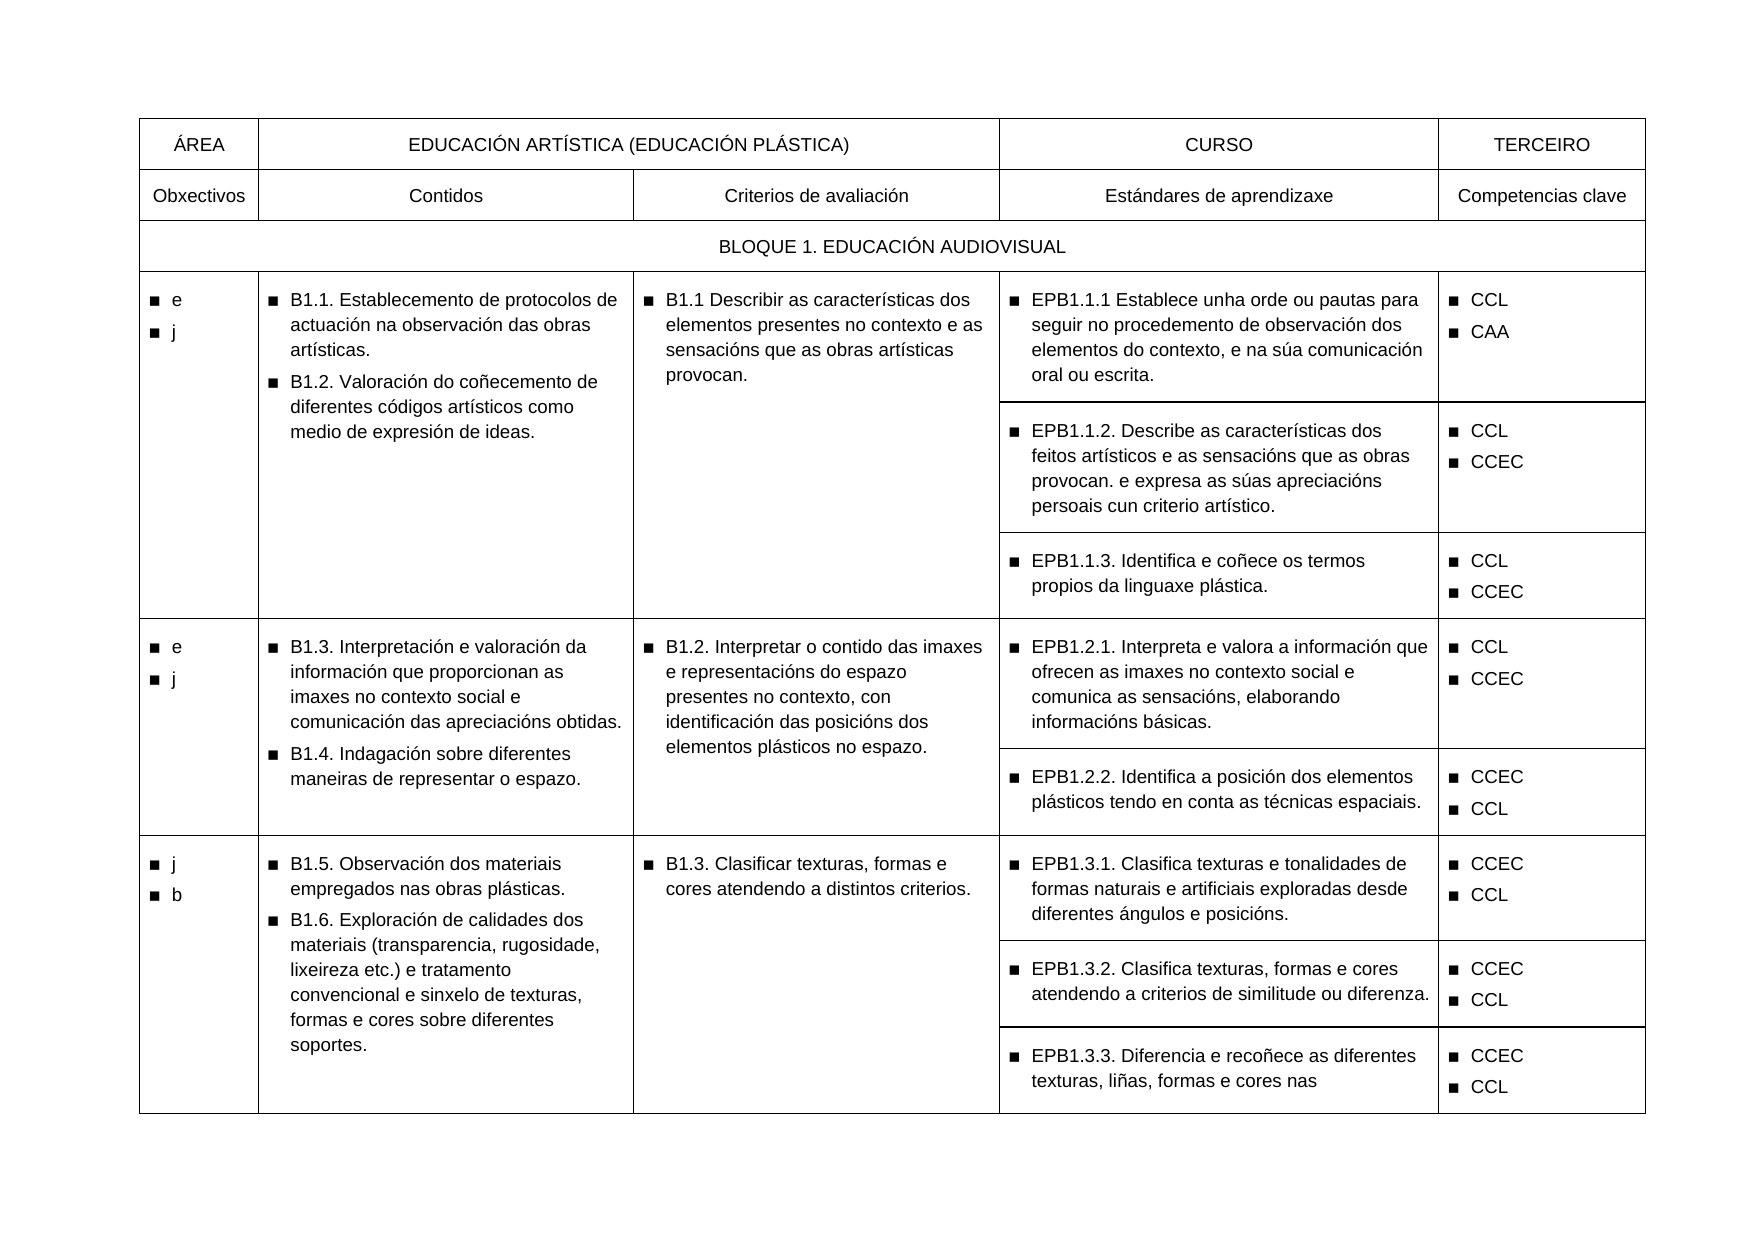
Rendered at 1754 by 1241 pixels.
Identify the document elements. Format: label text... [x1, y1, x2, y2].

table_cell CCEC CCL [1439, 836, 1645, 940]
table_cell B1.1 Describir as características dos elementos presentes no contexto e as sensacións que as obras artísticas provocan. [634, 272, 999, 618]
table_cell CCL CAA [1439, 272, 1645, 401]
table_cell EPB1.3.1. Clasifica texturas e tonalidades de formas naturais e artificiais exploradas desde diferentes ángulos e posicións. [1000, 836, 1438, 940]
table_cell Competencias clave [1439, 170, 1645, 220]
table_cell j b [140, 836, 258, 1113]
table_cell Contidos [259, 170, 633, 220]
table_cell e j [140, 272, 258, 618]
table_cell B1.3. Clasificar texturas, formas e cores atendendo a distintos criterios. [634, 836, 999, 1113]
table_cell CCEC CCL [1439, 941, 1645, 1026]
table_cell Criterios de avaliación [634, 170, 999, 220]
table_cell CCEC CCL [1439, 1028, 1645, 1113]
table_cell EPB1.1.3. Identifica e coñece os termos propios da linguaxe plástica. [1000, 533, 1438, 618]
table_cell CCEC CCL [1439, 749, 1645, 835]
table_header ÁREA [140, 119, 258, 169]
table_cell BLOQUE 1. EDUCACIÓN AUDIOVISUAL [140, 221, 1645, 271]
table_cell EPB1.1.2. Describe as características dos feitos artísticos e as sensacións que as obras provocan. e expresa as súas apreciacións persoais cun criterio artístico. [1000, 403, 1438, 532]
table_cell EPB1.2.2. Identifica a posición dos elementos plásticos tendo en conta as técnicas espaciais. [1000, 749, 1438, 835]
table_header EDUCACIÓN ARTÍSTICA (EDUCACIÓN PLÁSTICA) [259, 119, 999, 169]
table_cell e j [140, 619, 258, 835]
table_cell B1.3. Interpretación e valoración da información que proporcionan as imaxes no contexto social e comunicación das apreciacións obtidas. B1.4. Indagación sobre diferentes maneiras de representar o espazo. [259, 619, 633, 835]
table_header CURSO [1000, 119, 1438, 169]
table_cell B1.5. Observación dos materiais empregados nas obras plásticas. B1.6. Exploración de calidades dos materiais (transparencia, rugosidade, lixeireza etc.) e tratamento convencional e sinxelo de texturas, formas e cores sobre diferentes soportes. [259, 836, 633, 1113]
table_cell EPB1.3.3. Diferencia e recoñece as diferentes texturas, liñas, formas e cores nas [1000, 1028, 1438, 1113]
table_cell CCL CCEC [1439, 619, 1645, 748]
table_cell EPB1.1.1 Establece unha orde ou pautas para seguir no procedemento de observación dos elementos do contexto, e na súa comunicación oral ou escrita. [1000, 272, 1438, 401]
table_cell B1.2. Interpretar o contido das imaxes e representacións do espazo presentes no contexto, con identificación das posicións dos elementos plásticos no espazo. [634, 619, 999, 835]
table_cell CCL CCEC [1439, 533, 1645, 618]
table_cell EPB1.3.2. Clasifica texturas, formas e cores atendendo a criterios de similitude ou diferenza. [1000, 941, 1438, 1026]
table_cell EPB1.2.1. Interpreta e valora a información que ofrecen as imaxes no contexto social e comunica as sensacións, elaborando informacións básicas. [1000, 619, 1438, 748]
table_header TERCEIRO [1439, 119, 1645, 169]
table_cell Obxectivos [140, 170, 258, 220]
table_cell B1.1. Establecemento de protocolos de actuación na observación das obras artísticas. B1.2. Valoración do coñecemento de diferentes códigos artísticos como medio de expresión de ideas. [259, 272, 633, 618]
table_cell Estándares de aprendizaxe [1000, 170, 1438, 220]
table_cell CCL CCEC [1439, 403, 1645, 532]
